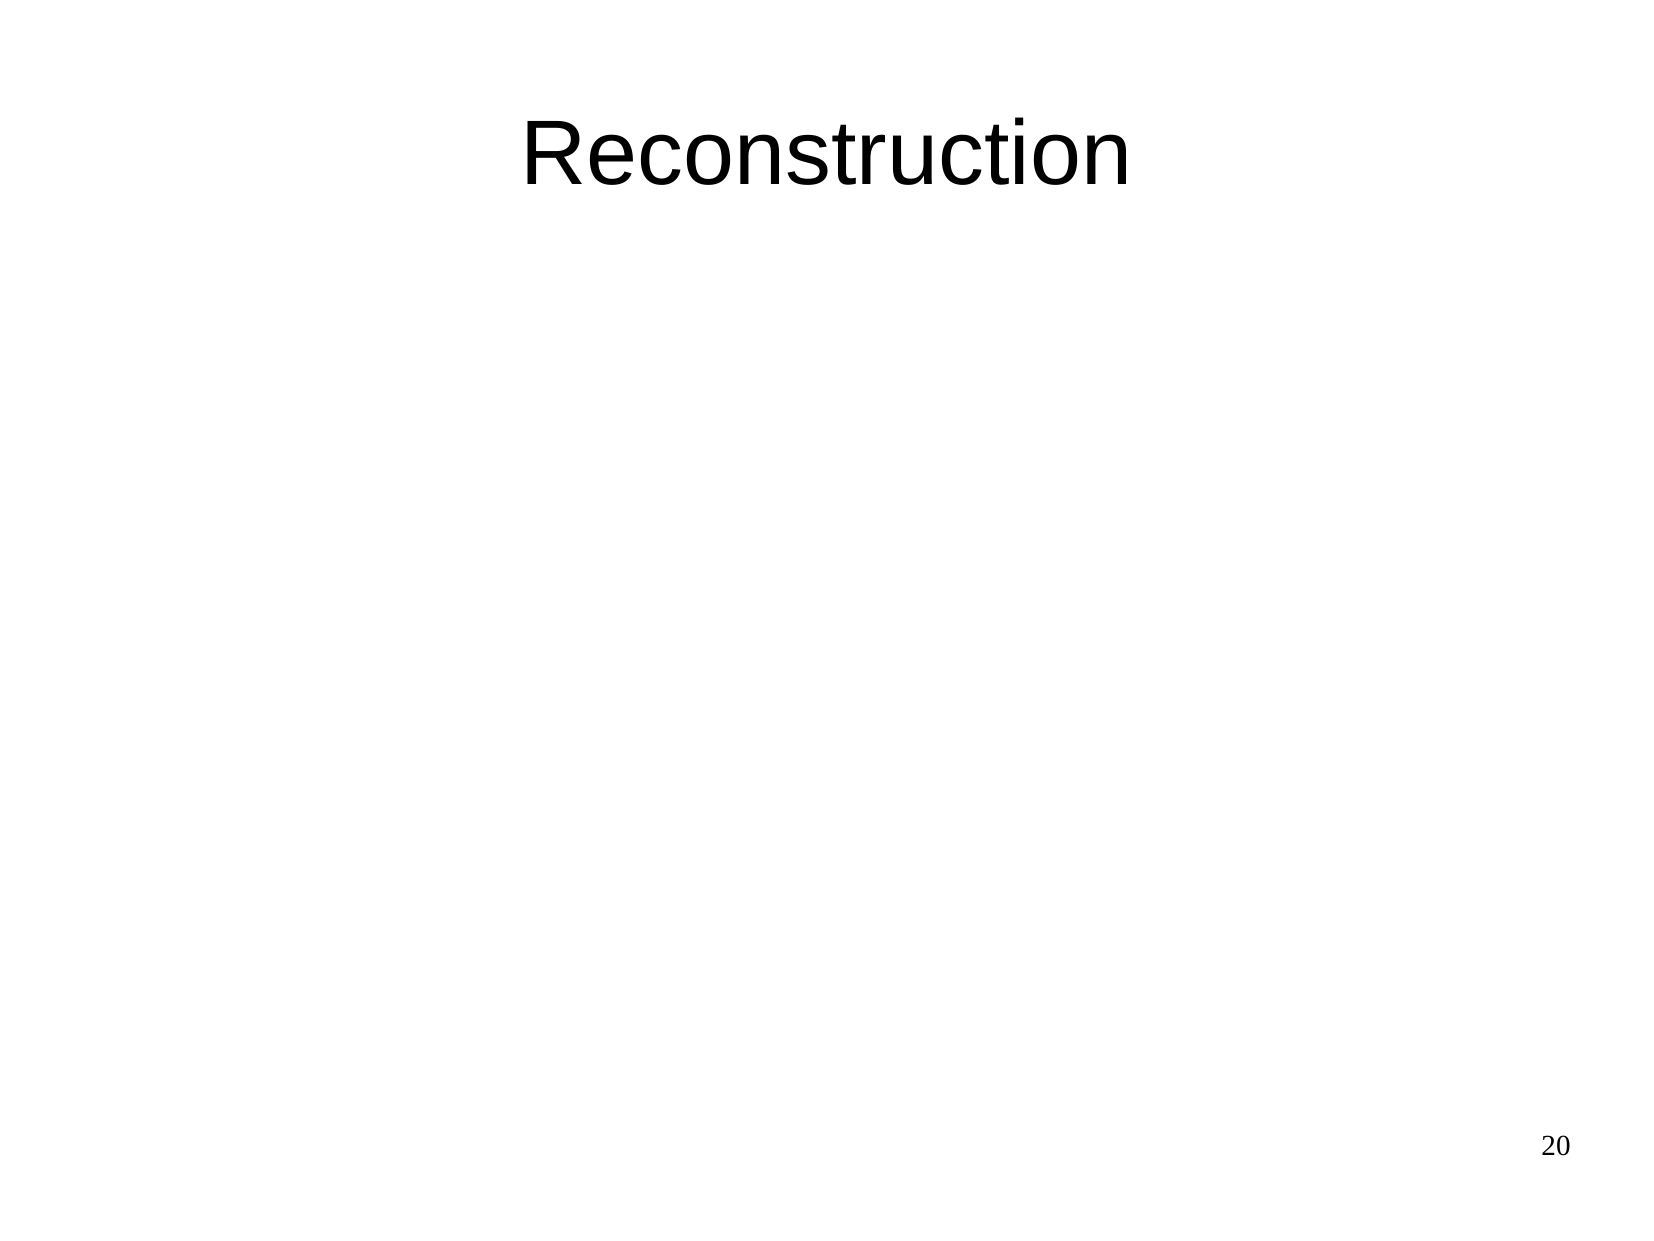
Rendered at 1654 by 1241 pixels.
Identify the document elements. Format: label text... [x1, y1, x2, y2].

title Reconstruction [82, 56, 1571, 250]
